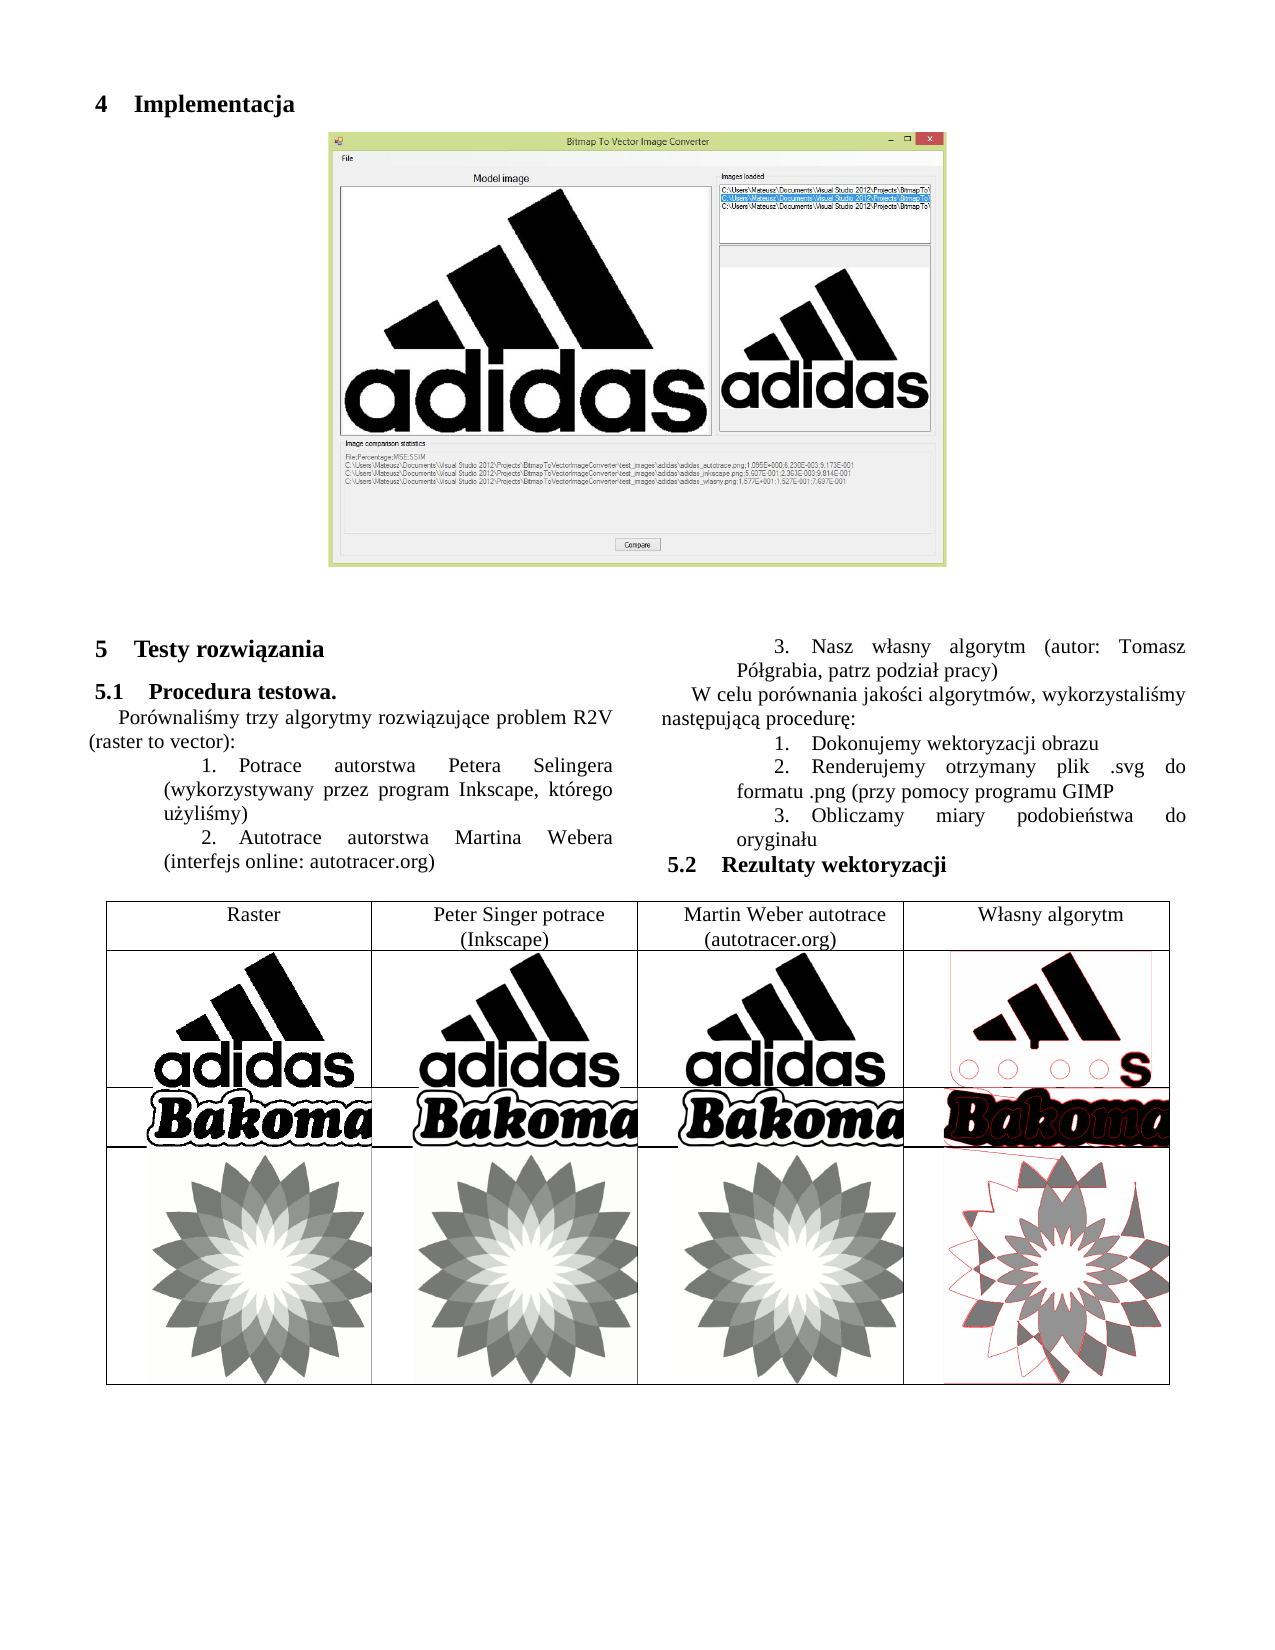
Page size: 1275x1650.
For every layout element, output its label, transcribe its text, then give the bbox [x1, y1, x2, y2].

subtitle Procedura testowa. [88, 678, 613, 704]
table_cell [638, 1088, 678, 1146]
list Autotrace autorstwa Martina Webera (interfejs online: autotracer.org) [163, 825, 613, 873]
list Dokonujemy wektoryzacji obrazu [736, 730, 1186, 754]
table_cell [638, 1148, 678, 1384]
table_cell [372, 951, 418, 1087]
list Nasz własny algorytm (autor: Tomasz Półgrabia, patrz podział pracy) [736, 634, 1186, 682]
text Porównaliśmy trzy algorytmy rozwiązujące problem R2V (raster to vector): [88, 704, 613, 753]
table_header Peter Singer potrace (Inkscape) [372, 902, 637, 950]
table_cell [620, 951, 637, 1087]
table_cell [904, 951, 950, 1087]
picture [678, 1088, 904, 1384]
picture [146, 951, 372, 1384]
text W celu porównania jakości algorytmów, wykorzystaliśmy następującą procedurę: [661, 682, 1186, 730]
table_cell [904, 1148, 943, 1384]
table_cell [107, 1088, 146, 1146]
picture [943, 951, 1169, 1384]
subtitle Implementacja [88, 88, 613, 118]
table_header Własny algorytm [904, 902, 1169, 950]
table_cell [372, 1148, 412, 1384]
subtitle Testy rozwiązania [88, 634, 613, 663]
table_header Raster [107, 902, 371, 950]
table_cell [638, 951, 684, 1087]
picture [684, 951, 886, 1087]
table_cell [354, 951, 371, 1087]
table_cell [904, 1088, 943, 1146]
picture [412, 951, 638, 1384]
table_cell [107, 951, 153, 1087]
table_cell [372, 1088, 412, 1146]
picture [328, 132, 947, 567]
subtitle Rezultaty wektoryzacji [661, 851, 1186, 877]
table_cell [107, 1148, 146, 1384]
table_header Martin Weber autotrace (autotracer.org) [638, 902, 903, 950]
list Obliczamy miary podobieństwa do oryginału [736, 802, 1186, 851]
table_cell [886, 951, 903, 1087]
list Potrace autorstwa Petera Selingera (wykorzystywany przez program Inkscape, którego użyliśmy) [163, 753, 613, 825]
table_cell [1152, 951, 1169, 1087]
list Renderujemy otrzymany plik .svg do formatu .png (przy pomocy programu GIMP [736, 754, 1186, 802]
